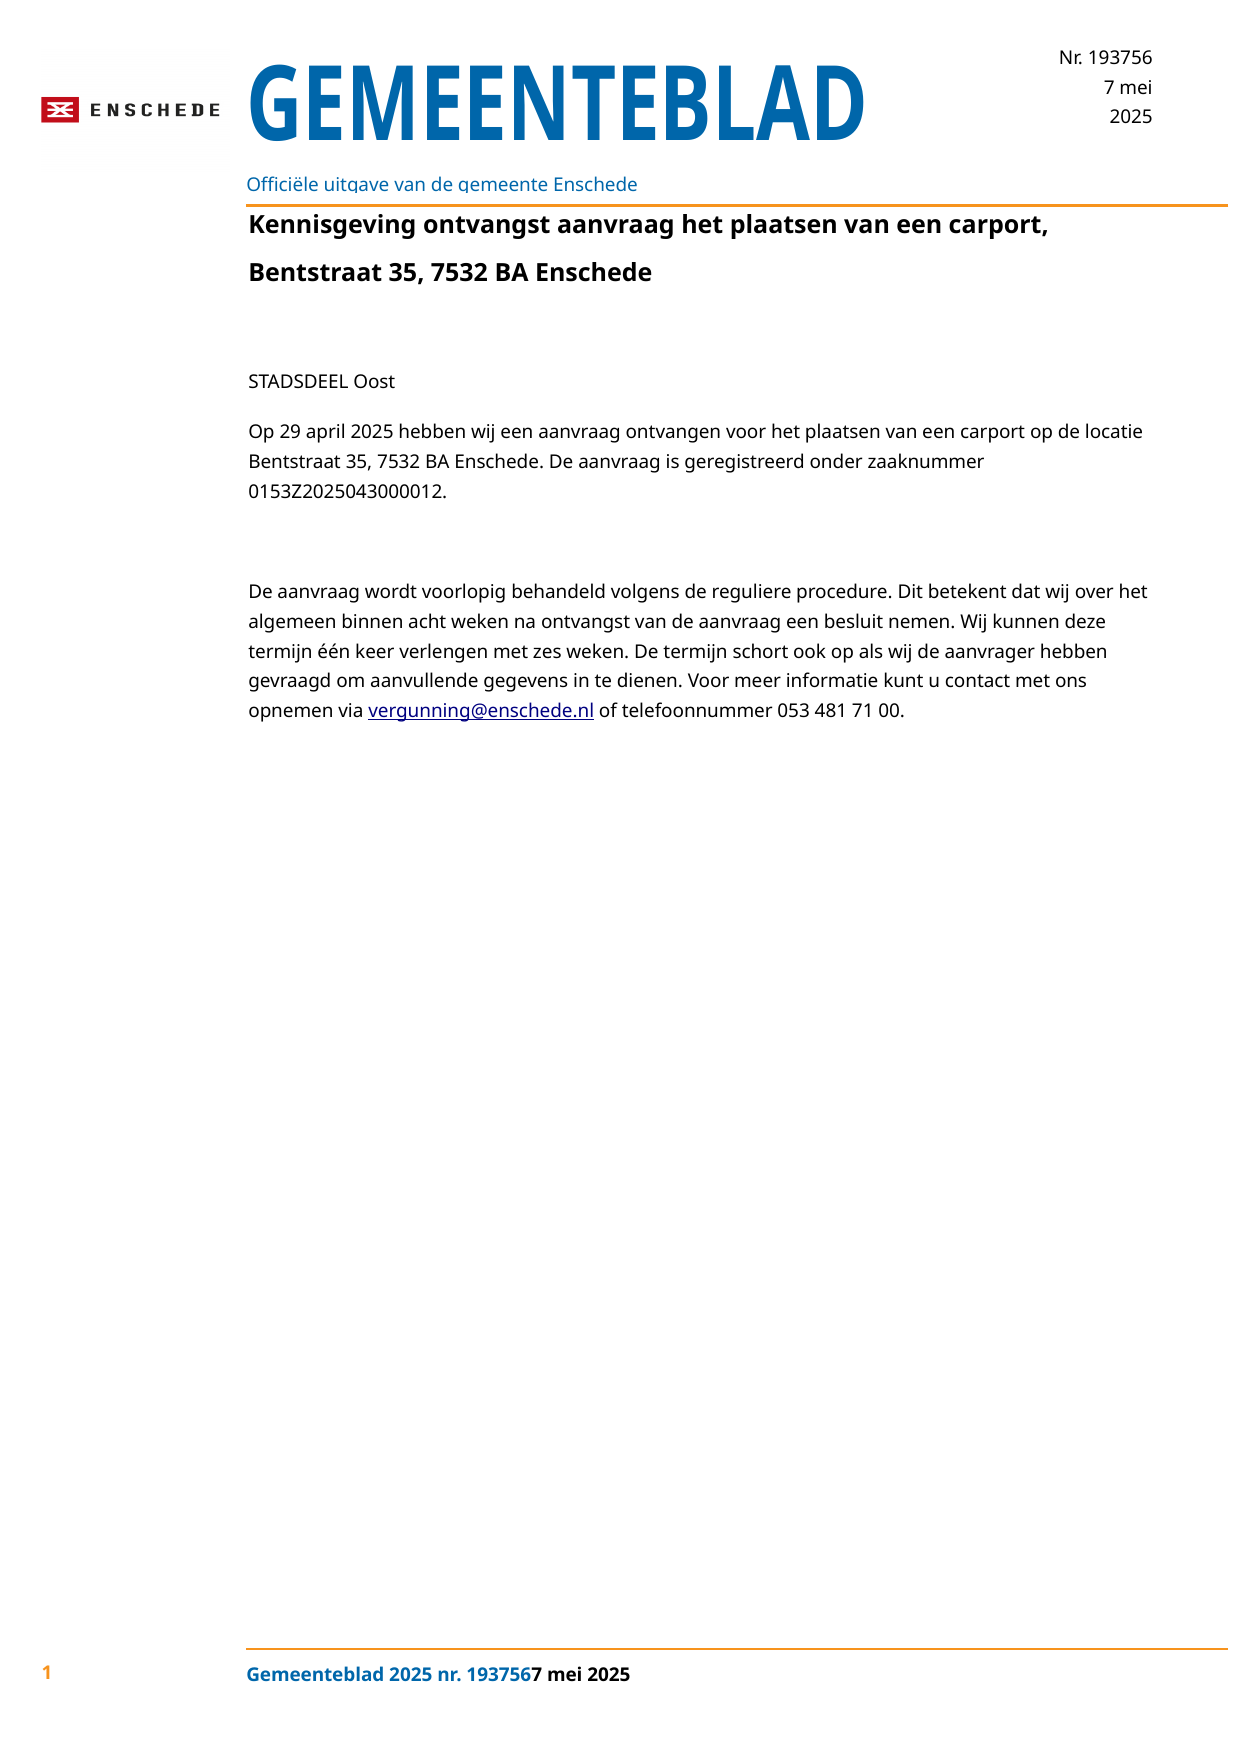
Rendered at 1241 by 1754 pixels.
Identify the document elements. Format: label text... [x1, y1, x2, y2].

text STADSDEEL Oost [248, 368, 1152, 394]
text De aanvraag wordt voorlopig behandeld volgens de reguliere procedure. Dit betekent dat wij over het algemeen binnen acht weken na ontvangst van de aanvraag een besluit nemen. Wij kunnen deze termijn één keer verlengen met zes weken. De termijn schort ook op als wij de aanvrager hebben gevraagd om aanvullende gegevens in te dienen. Voor meer informatie kunt u contact met ons opnemen via vergunning@enschede.nl of telefoonnummer 053 481 71 00. [248, 579, 1152, 723]
text Kennisgeving ontvangst aanvraag het plaatsen van een carport, Bentstraat 35, 7532 BA Enschede [248, 207, 1152, 288]
text Op 29 april 2025 hebben wij een aanvraag ontvangen voor het plaatsen van een carport op de locatie Bentstraat 35, 7532 BA Enschede. De aanvraag is geregistreerd onder zaaknummer 0153Z2025043000012. [248, 419, 1152, 504]
picture [41, 47, 231, 172]
